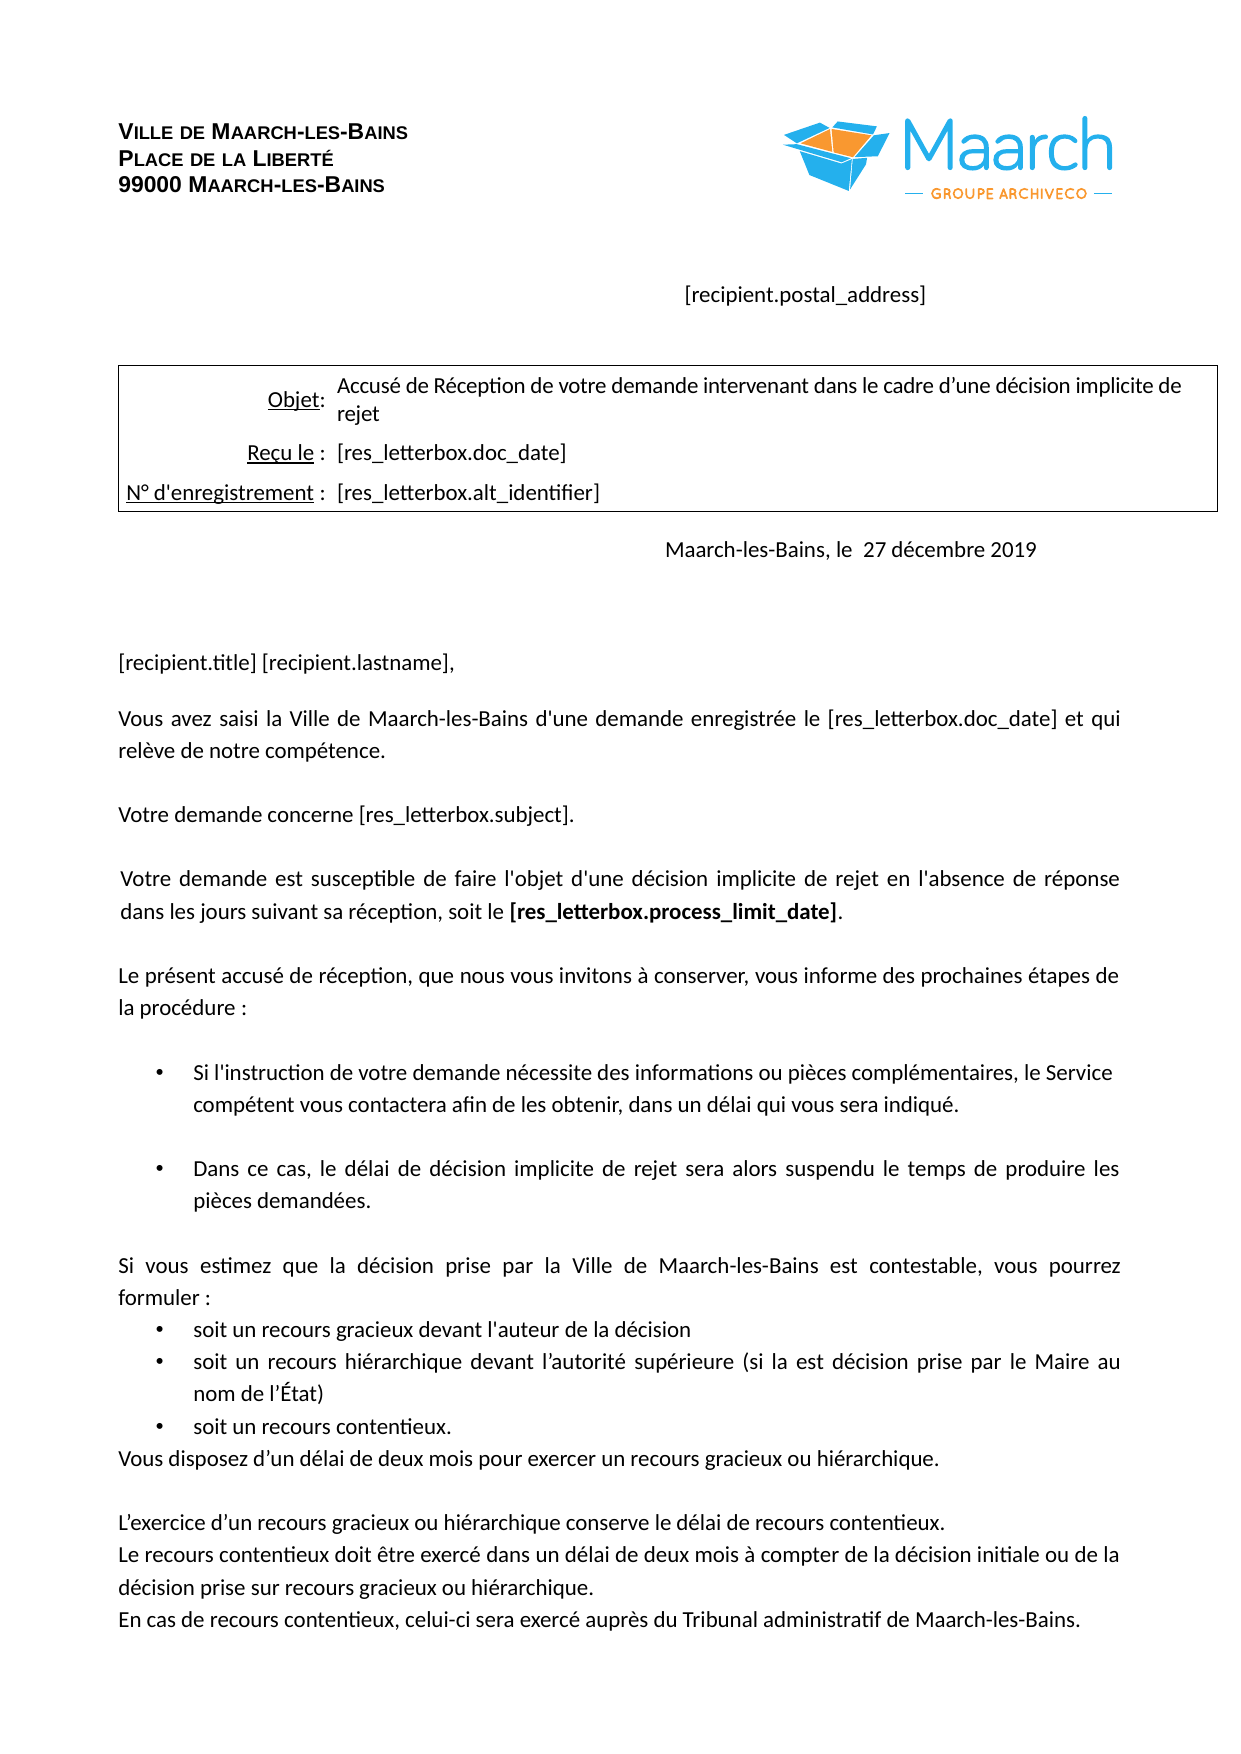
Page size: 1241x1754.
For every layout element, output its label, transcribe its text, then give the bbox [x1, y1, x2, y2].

text Votre demande est susceptible de faire l'objet d'une décision implicite de rejet en l'absence de réponse dans les jours suivant sa réception, soit le [res_letterbox.process_limit_date]. [120, 864, 1122, 925]
list soit un recours hiérarchique devant l’autorité supérieure (si la est décision prise par le Maire au nom de l’État) [156, 1347, 1122, 1408]
table_cell [res_letterbox.doc_date] [331, 433, 1217, 472]
table_cell Reçu le : [119, 433, 331, 472]
text Vous avez saisi la Ville de Maarch-les-Bains d'une demande enregistrée le [res_letterbox.doc_date] et qui relève de notre compétence. [118, 704, 1122, 764]
list soit un recours gracieux devant l'auteur de la décision [156, 1315, 1122, 1343]
list Dans ce cas, le délai de décision implicite de rejet sera alors suspendu le temps de produire les pièces demandées. [156, 1154, 1122, 1214]
text En cas de recours contentieux, celui-ci sera exercé auprès du Tribunal administratif de Maarch-les-Bains. [118, 1605, 1122, 1633]
text Le présent accusé de réception, que nous vous invitons à conserver, vous informe des prochaines étapes de la procédure : [118, 961, 1122, 1021]
text Si vous estimez que la décision prise par la Ville de Maarch-les-Bains est contestable, vous pourrez formuler : [118, 1251, 1122, 1311]
text Vous disposez d’un délai de deux mois pour exercer un recours gracieux ou hiérarchique. [118, 1444, 1122, 1472]
text Le recours contentieux doit être exercé dans un délai de deux mois à compter de la décision initiale ou de la décision prise sur recours gracieux ou hiérarchique. [118, 1541, 1122, 1601]
table_cell N° d'enregistrement : [119, 472, 331, 511]
table_header [118, 275, 679, 314]
table_header Objet: [119, 366, 331, 432]
text Votre demande concerne [res_letterbox.subject]. [118, 800, 1122, 828]
table_cell [res_letterbox.alt_identifier] [331, 472, 1217, 511]
list Si l'instruction de votre demande nécessite des informations ou pièces complémentaires, le Service compétent vous contactera afin de les obtenir, dans un délai qui vous sera indiqué. [156, 1058, 1122, 1150]
text L’exercice d’un recours gracieux ou hiérarchique conserve le délai de recours contentieux. [118, 1508, 1122, 1536]
table_header Accusé de Réception de votre demande intervenant dans le cadre d’une décision implicite de rejet [331, 366, 1217, 432]
list soit un recours contentieux. [156, 1412, 1122, 1440]
table_header [recipient.postal_address] [679, 275, 1217, 314]
text [recipient.title] [recipient.lastname], [118, 648, 1122, 676]
text Maarch-les-Bains, le 27 décembre 2019 [148, 536, 1122, 563]
